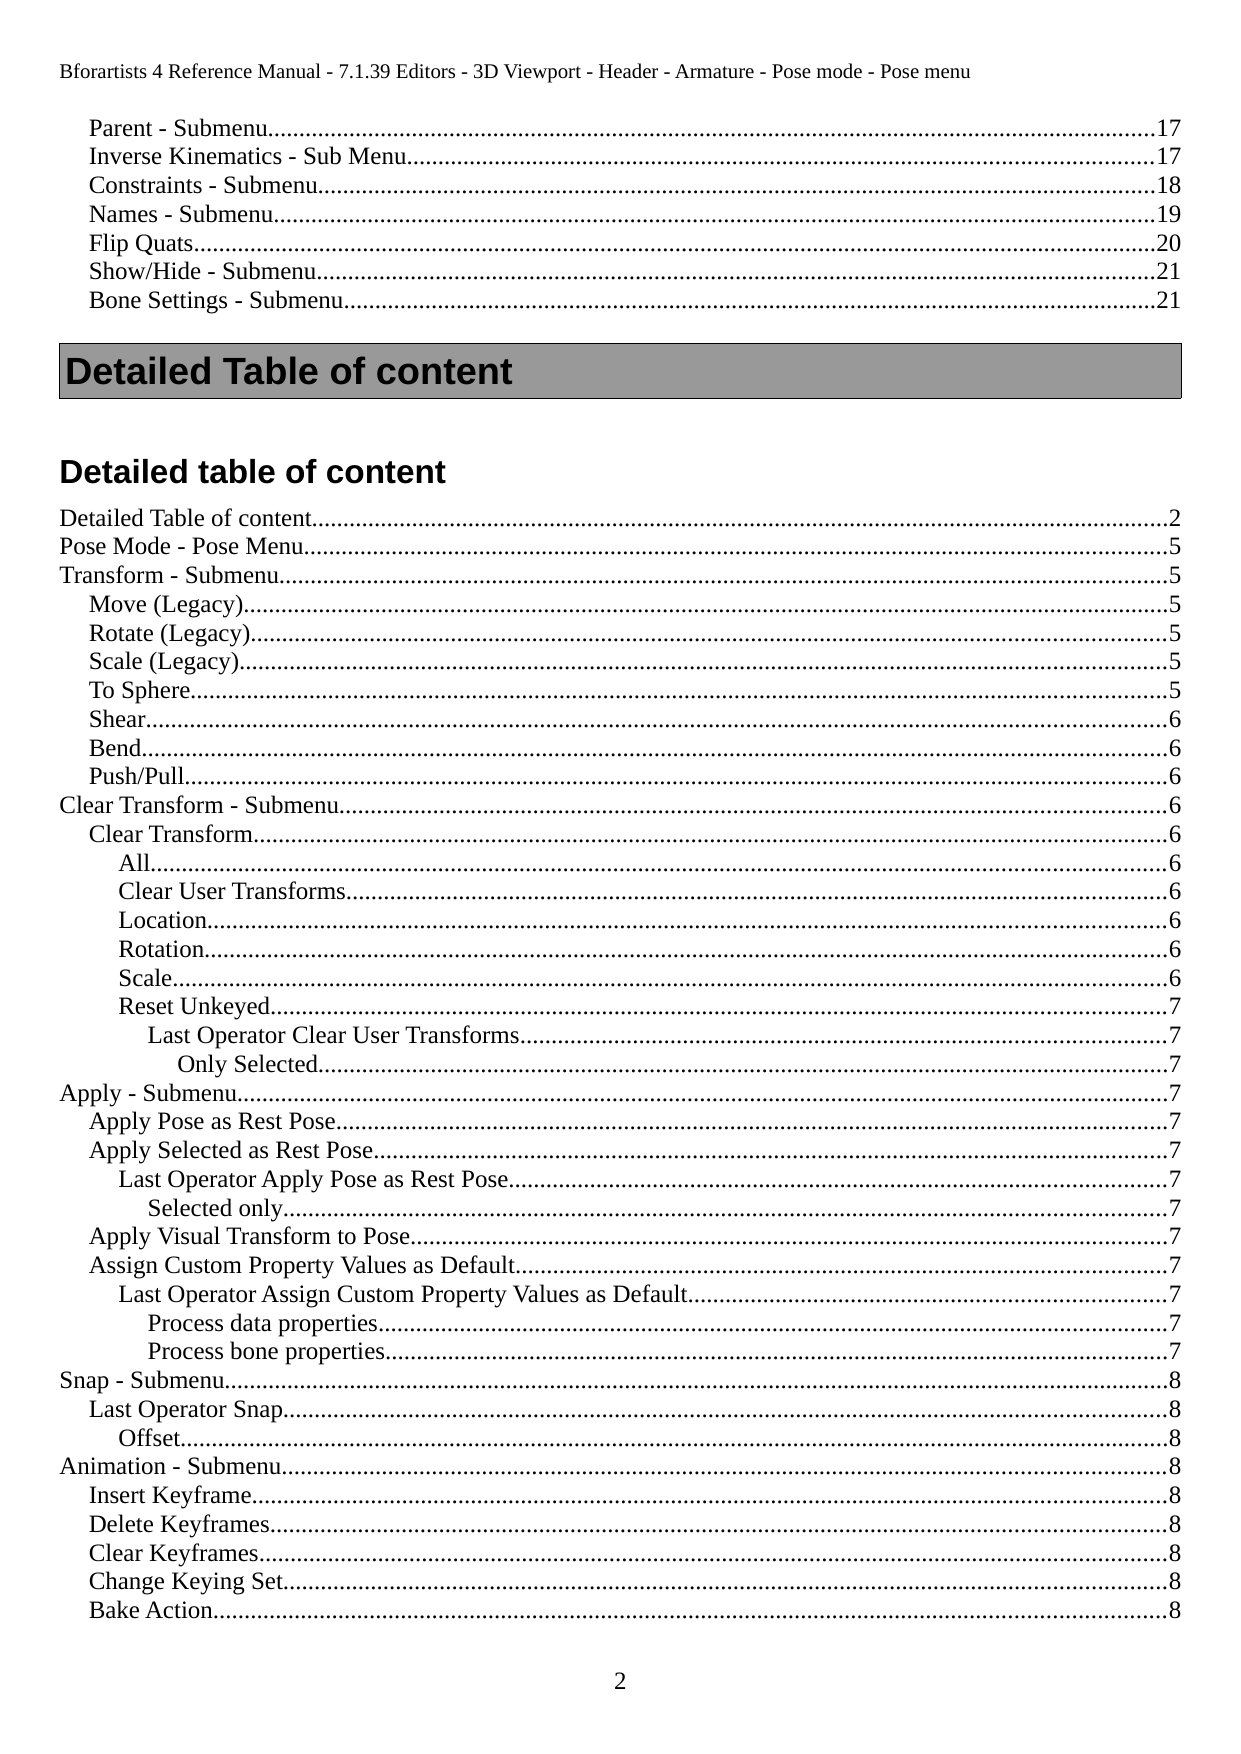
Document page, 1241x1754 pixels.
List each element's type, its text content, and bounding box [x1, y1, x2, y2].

text Bend 6 [88, 733, 1181, 761]
text Detailed Table of content 2 [59, 503, 1181, 531]
text Inverse Kinematics - Sub Menu 17 [88, 141, 1181, 170]
text Location 6 [118, 905, 1181, 934]
text Animation - Submenu 8 [59, 1451, 1181, 1480]
table_header Detailed Table of content [60, 344, 1181, 398]
text Snap - Submenu 8 [59, 1365, 1181, 1394]
text Scale 6 [118, 963, 1181, 991]
text Assign Custom Property Values as Default 7 [88, 1250, 1181, 1279]
text Push/Pull 6 [88, 761, 1181, 790]
text Flip Quats 20 [88, 228, 1181, 256]
text Scale (Legacy) 5 [88, 646, 1181, 675]
text Clear Keyframes 8 [88, 1538, 1181, 1566]
text Offset 8 [118, 1423, 1181, 1451]
text Last Operator Clear User Transforms 7 [147, 1020, 1181, 1049]
text Only Selected 7 [177, 1049, 1181, 1078]
text Bone Settings - Submenu 21 [88, 285, 1181, 314]
text Move (Legacy) 5 [88, 589, 1181, 618]
text Rotation 6 [118, 934, 1181, 963]
text Apply - Submenu 7 [59, 1078, 1181, 1106]
text Show/Hide - Submenu 21 [88, 256, 1181, 285]
text Reset Unkeyed 7 [118, 991, 1181, 1020]
text Last Operator Apply Pose as Rest Pose 7 [118, 1164, 1181, 1193]
text Last Operator Snap 8 [88, 1394, 1181, 1423]
text To Sphere 5 [88, 675, 1181, 704]
text Clear User Transforms 6 [118, 876, 1181, 905]
text Process bone properties 7 [147, 1336, 1181, 1365]
text Last Operator Assign Custom Property Values as Default 7 [118, 1279, 1181, 1308]
text Pose Mode - Pose Menu 5 [59, 531, 1181, 560]
text Clear Transform - Submenu 6 [59, 790, 1181, 819]
text All 6 [118, 848, 1181, 876]
text Process data properties 7 [147, 1308, 1181, 1336]
text Selected only 7 [147, 1193, 1181, 1221]
text Clear Transform 6 [88, 819, 1181, 848]
text Shear 6 [88, 704, 1181, 733]
text Change Keying Set 8 [88, 1566, 1181, 1595]
text Apply Visual Transform to Pose 7 [88, 1221, 1181, 1250]
text Bake Action 8 [88, 1595, 1181, 1624]
text Constraints - Submenu 18 [88, 170, 1181, 199]
text Names - Submenu 19 [88, 199, 1181, 228]
subtitle Detailed table of content [59, 452, 1181, 490]
text Insert Keyframe 8 [88, 1480, 1181, 1509]
text Delete Keyframes 8 [88, 1509, 1181, 1538]
text Rotate (Legacy) 5 [88, 618, 1181, 646]
text Parent - Submenu 17 [88, 113, 1181, 141]
text Apply Selected as Rest Pose 7 [88, 1135, 1181, 1164]
text Apply Pose as Rest Pose 7 [88, 1106, 1181, 1135]
text Transform - Submenu 5 [59, 560, 1181, 589]
